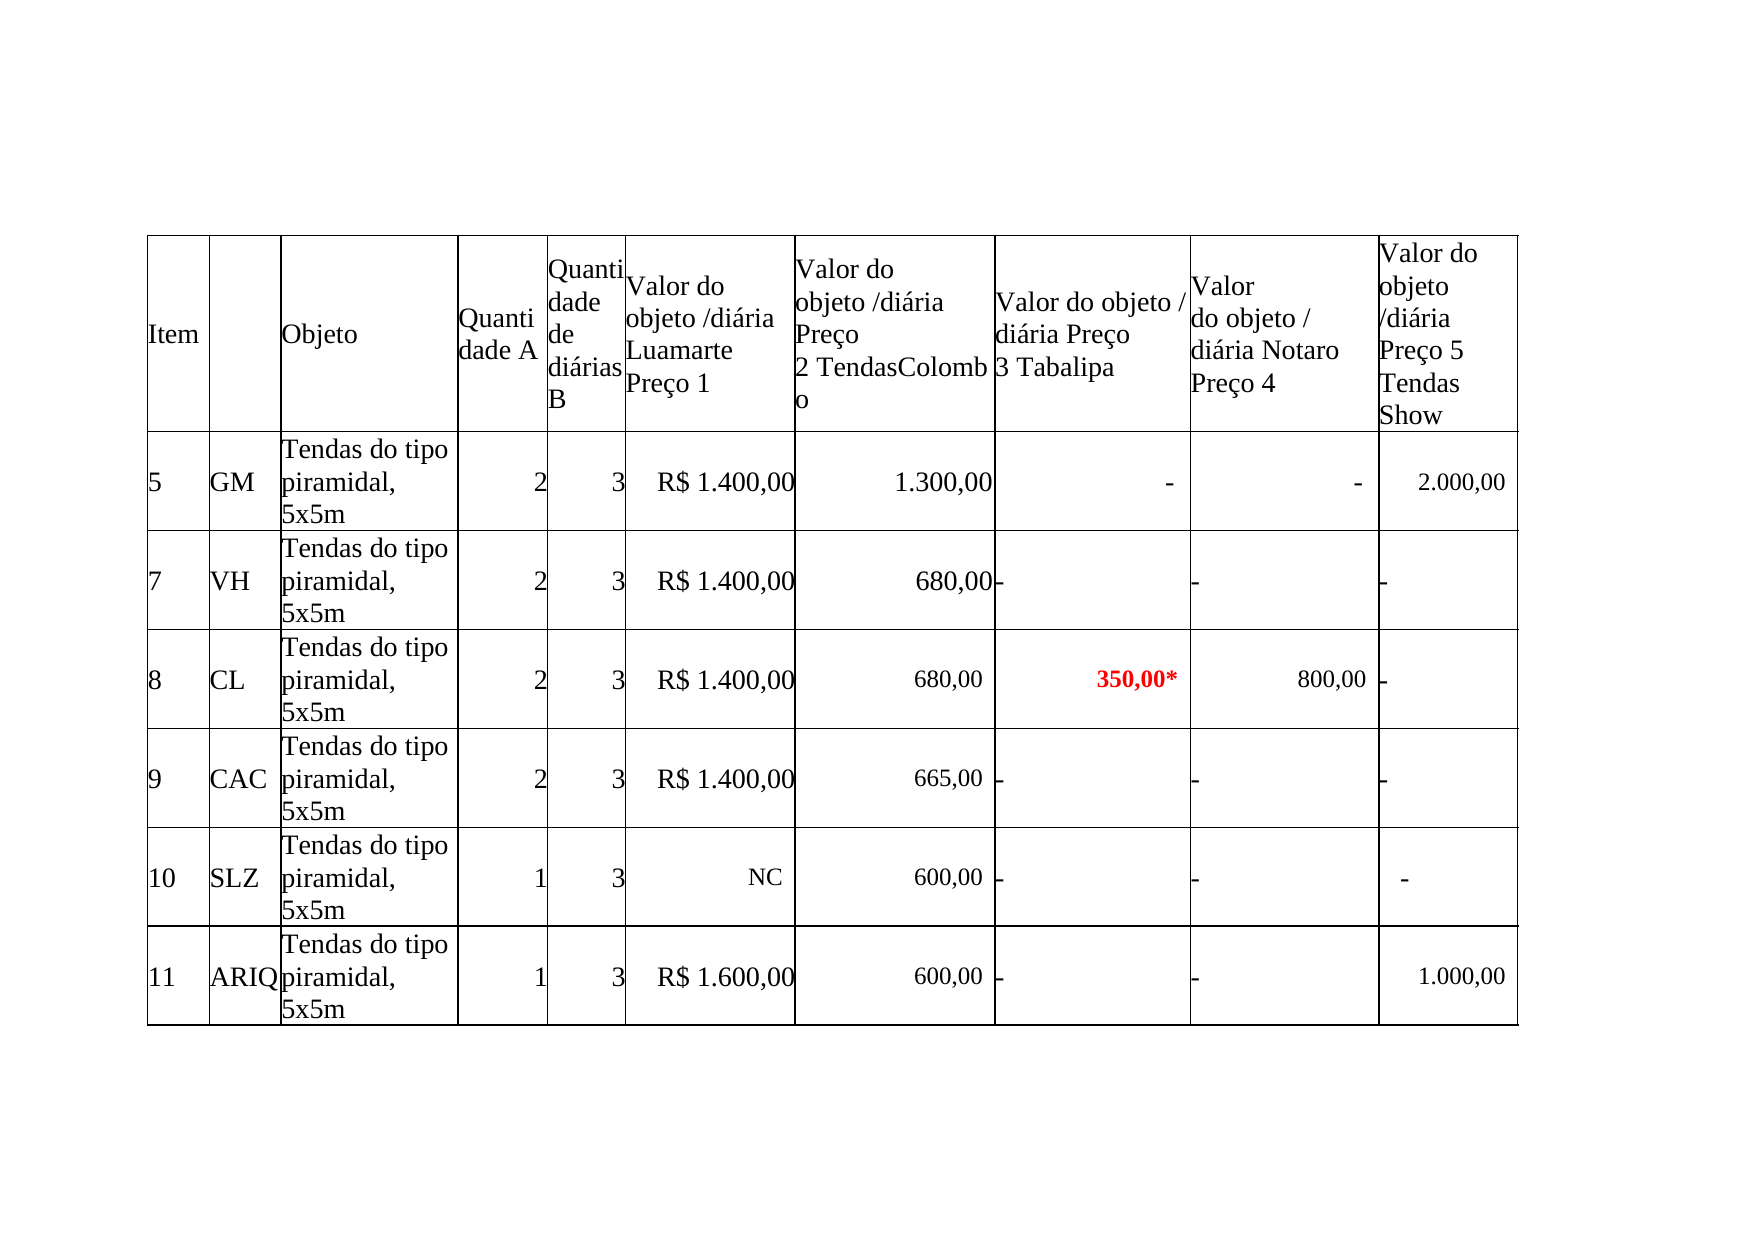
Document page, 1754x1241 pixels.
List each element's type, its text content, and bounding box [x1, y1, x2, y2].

table_cell 10 [148, 828, 209, 925]
table_cell 2 [459, 630, 547, 727]
table_cell 3 [548, 828, 625, 925]
table_cell Tendas do tipo piramidal, 5x5m [282, 432, 457, 529]
table_cell R$ 1.400,00 [626, 432, 794, 529]
table_cell R$ 1.400,00 [626, 531, 794, 628]
table_cell - [996, 531, 1190, 628]
table_cell VH [210, 531, 280, 628]
table_cell 3 [548, 630, 625, 727]
table_cell 3 [548, 432, 625, 529]
table_cell 8 [148, 630, 209, 727]
table_cell Tendas do tipo piramidal, 5x5m [282, 729, 457, 826]
table_cell 800,00 [1191, 630, 1378, 727]
table_cell 3 [548, 729, 625, 826]
table_cell 600,00 [796, 927, 994, 1024]
table_cell 7 [148, 531, 209, 628]
table_cell - [1191, 432, 1378, 529]
table_header Quantidade de diárias B [548, 236, 625, 431]
table_cell Tendas do tipo piramidal, 5x5m [282, 828, 457, 925]
table_cell 2 [459, 432, 547, 529]
table_header Quantidade A [459, 236, 547, 431]
table_cell CL [210, 630, 280, 727]
table_cell 5 [148, 432, 209, 529]
table_cell Tendas do tipo piramidal, 5x5m [282, 630, 457, 727]
table_cell 680,00 [796, 531, 994, 628]
table_cell 665,00 [796, 729, 994, 826]
table_header Valor do objeto /diária Preço 5 Tendas Show [1380, 236, 1517, 431]
table_cell - [996, 828, 1190, 925]
table_header Valor do objeto /diária Preço 2 TendasColombo [796, 236, 994, 431]
table_cell - [1380, 828, 1517, 925]
table_cell - [1380, 630, 1517, 727]
table_cell CAC [210, 729, 280, 826]
table_cell ARIQ [210, 927, 280, 1024]
table_cell R$ 1.400,00 [626, 630, 794, 727]
table_header Objeto [282, 236, 457, 431]
table_cell - [1191, 531, 1378, 628]
table_cell 2.000,00 [1380, 432, 1517, 529]
table_cell R$ 1.600,00 [626, 927, 794, 1024]
table_cell - [1380, 729, 1517, 826]
table_cell 3 [548, 927, 625, 1024]
table_cell Tendas do tipo piramidal, 5x5m [282, 927, 457, 1024]
table_cell 2 [459, 531, 547, 628]
table_header Valor do objeto /diária Luamarte Preço 1 [626, 236, 794, 431]
table_cell - [996, 432, 1190, 529]
table_cell 1.000,00 [1380, 927, 1517, 1024]
table_header Item [148, 236, 209, 431]
table_cell 680,00 [796, 630, 994, 727]
table_header [210, 236, 280, 431]
table_cell R$ 1.400,00 [626, 729, 794, 826]
table_header Valor do objeto / diária Preço 3 Tabalipa [996, 236, 1190, 431]
table_cell 1.300,00 [796, 432, 994, 529]
table_cell 3 [548, 531, 625, 628]
table_cell - [1191, 729, 1378, 826]
table_cell - [996, 927, 1190, 1024]
table_cell NC [626, 828, 794, 925]
table_cell Tendas do tipo piramidal, 5x5m [282, 531, 457, 628]
table_cell - [996, 729, 1190, 826]
table_cell 600,00 [796, 828, 994, 925]
table_cell 11 [148, 927, 209, 1024]
table_header Valor do objeto / diária Notaro Preço 4 [1191, 236, 1378, 431]
table_cell - [1380, 531, 1517, 628]
table_cell GM [210, 432, 280, 529]
table_cell SLZ [210, 828, 280, 925]
table_cell 1 [459, 927, 547, 1024]
table_cell - [1191, 828, 1378, 925]
table_cell 2 [459, 729, 547, 826]
table_cell 1 [459, 828, 547, 925]
table_cell 350,00* [996, 630, 1190, 727]
table_cell - [1191, 927, 1378, 1024]
table_cell 9 [148, 729, 209, 826]
